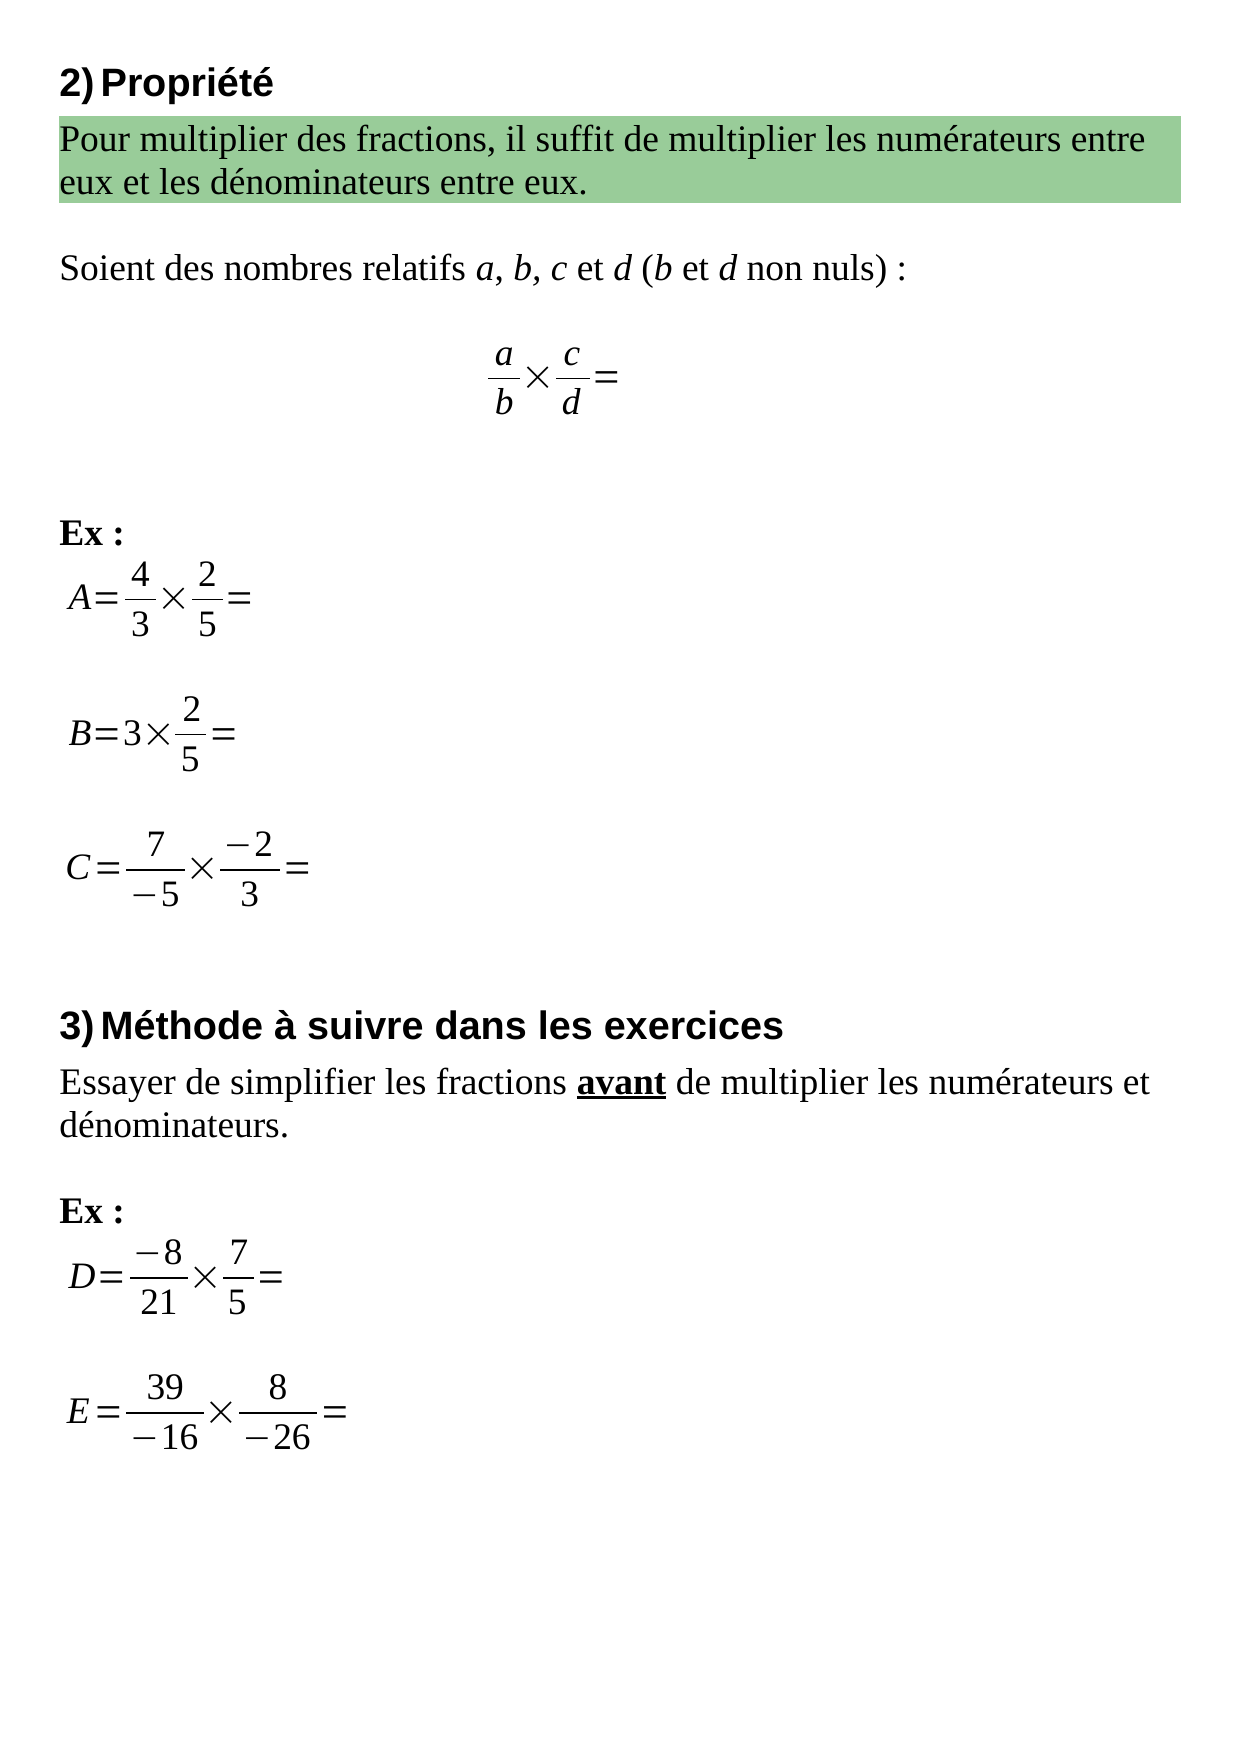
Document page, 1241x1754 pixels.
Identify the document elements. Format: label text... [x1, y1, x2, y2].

list Propriété [59, 59, 1181, 105]
list Méthode à suivre dans les exercices [59, 1002, 1181, 1047]
text Ex : [59, 510, 1181, 553]
text Essayer de simplifier les fractions avant de multiplier les numérateurs et dénominateurs. [59, 1059, 1181, 1146]
text Ex : [59, 1189, 1181, 1232]
text Pour multiplier des fractions, il suffit de multiplier les numérateurs entre eux et les dénominateurs entre eux. [59, 116, 1181, 203]
text Soient des nombres relatifs a, b, c et d (b et d non nuls) : [59, 246, 1181, 289]
